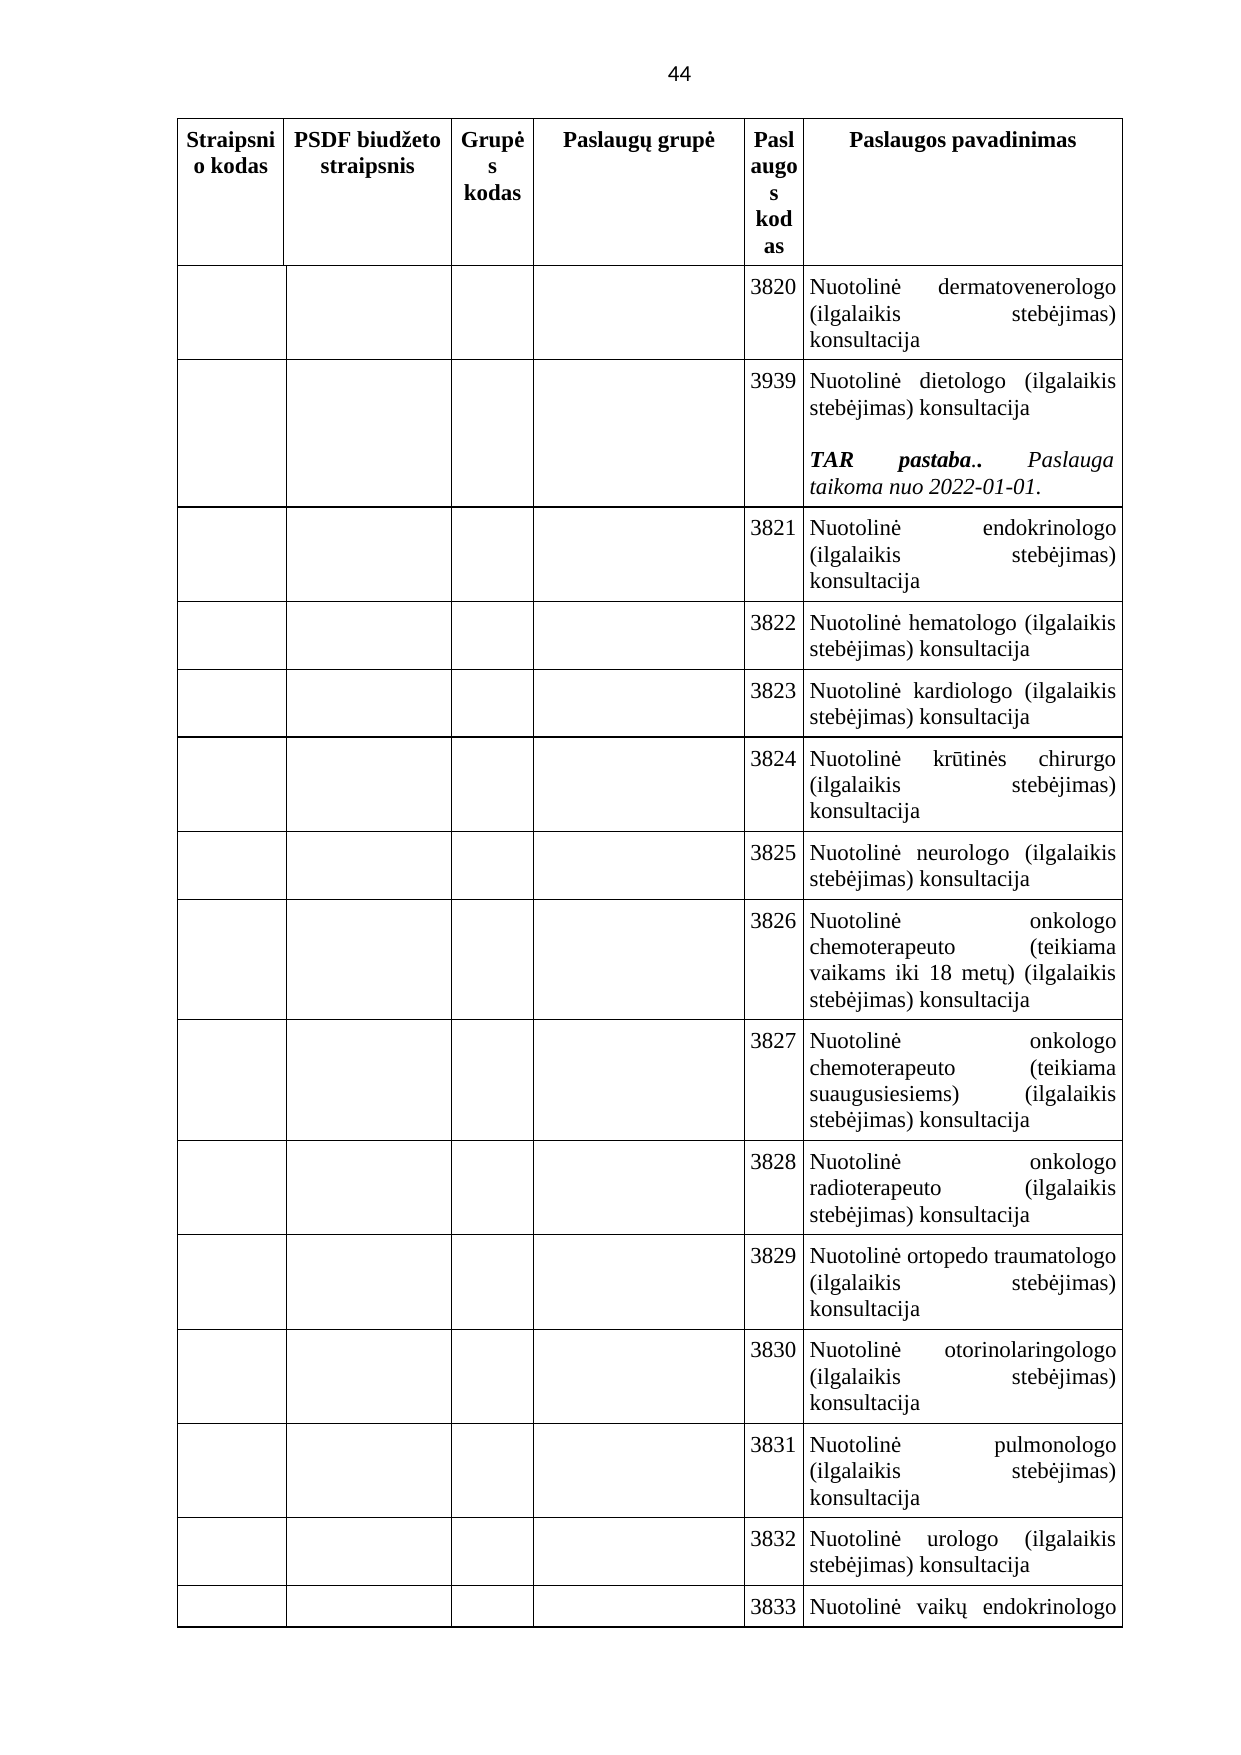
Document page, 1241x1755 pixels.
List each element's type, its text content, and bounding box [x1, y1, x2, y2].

table_cell [287, 1424, 451, 1517]
table_cell [452, 1020, 533, 1140]
table_cell [452, 670, 533, 736]
table_cell Nuotolinė dermatovenerologo (ilgalaikis stebėjimas) konsultacija [804, 266, 1122, 359]
table_cell [452, 1330, 533, 1423]
table_cell Nuotolinė pulmonologo (ilgalaikis stebėjimas) konsultacija [804, 1424, 1122, 1517]
table_cell [534, 1330, 744, 1423]
table_cell 3823 [745, 670, 803, 736]
table_cell [452, 900, 533, 1019]
table_cell [287, 900, 451, 1019]
table_cell 3825 [745, 832, 803, 899]
table_cell [287, 670, 451, 736]
table_cell Nuotolinė kardiologo (ilgalaikis stebėjimas) konsultacija [804, 670, 1122, 736]
table_cell [287, 1141, 451, 1234]
table_cell [452, 738, 533, 831]
table_cell [178, 1424, 286, 1517]
table_cell [287, 266, 451, 359]
table_cell [534, 360, 744, 506]
table_cell [452, 1235, 533, 1328]
table_cell 3833 [745, 1586, 803, 1626]
table_cell [534, 1586, 744, 1626]
table_cell [178, 508, 286, 601]
table_cell [287, 1586, 451, 1626]
table_cell [178, 1020, 286, 1140]
table_cell [287, 508, 451, 601]
table_cell [287, 1518, 451, 1585]
table_cell 3821 [745, 508, 803, 601]
table_cell Nuotolinė vaikų endokrinologo [804, 1586, 1122, 1626]
table_cell [534, 1141, 744, 1234]
table_cell [452, 1586, 533, 1626]
table_cell [534, 900, 744, 1019]
table_cell [452, 266, 533, 359]
table_cell [534, 266, 744, 359]
table_cell Nuotolinė otorinolaringologo (ilgalaikis stebėjimas) konsultacija [804, 1330, 1122, 1423]
table_cell [287, 1235, 451, 1328]
table_cell [534, 738, 744, 831]
table_cell Nuotolinė onkologo chemoterapeuto (teikiama vaikams iki 18 metų) (ilgalaikis stebėjimas) konsultacija [804, 900, 1122, 1019]
table_header Paslaugos pavadinimas [804, 119, 1122, 265]
table_cell Nuotolinė dietologo (ilgalaikis stebėjimas) konsultacija TAR pastaba.. Paslauga taikoma nuo 2022-01-01. [804, 360, 1122, 506]
table_cell 3830 [745, 1330, 803, 1423]
table_cell [534, 602, 744, 668]
table_cell 3820 [745, 266, 803, 359]
table_cell 3829 [745, 1235, 803, 1328]
table_cell [178, 1141, 286, 1234]
table_cell [178, 1586, 286, 1626]
table_cell Nuotolinė onkologo radioterapeuto (ilgalaikis stebėjimas) konsultacija [804, 1141, 1122, 1234]
table_cell [534, 1235, 744, 1328]
table_cell [452, 508, 533, 601]
table_header Paslaugos kodas [745, 119, 803, 265]
table_cell Nuotolinė hematologo (ilgalaikis stebėjimas) konsultacija [804, 602, 1122, 668]
table_cell Nuotolinė endokrinologo (ilgalaikis stebėjimas) konsultacija [804, 508, 1122, 601]
table_cell [534, 670, 744, 736]
table_cell [178, 360, 286, 506]
table_cell 3939 [745, 360, 803, 506]
table_cell 3831 [745, 1424, 803, 1517]
table_cell Nuotolinė krūtinės chirurgo (ilgalaikis stebėjimas) konsultacija [804, 738, 1122, 831]
table_header Paslaugų grupė [534, 119, 744, 265]
table_cell [534, 832, 744, 899]
table_cell [534, 508, 744, 601]
table_cell [178, 1330, 286, 1423]
table_cell [178, 1235, 286, 1328]
table_cell [452, 832, 533, 899]
table_cell [178, 900, 286, 1019]
table_cell [178, 266, 286, 359]
table_cell [178, 602, 286, 668]
table_cell [178, 738, 286, 831]
table_header PSDF biudžeto straipsnis [284, 119, 451, 265]
table_cell [452, 1424, 533, 1517]
table_cell [452, 1518, 533, 1585]
table_cell Nuotolinė onkologo chemoterapeuto (teikiama suaugusiesiems) (ilgalaikis stebėjimas) konsultacija [804, 1020, 1122, 1140]
table_cell Nuotolinė urologo (ilgalaikis stebėjimas) konsultacija [804, 1518, 1122, 1585]
table_cell [287, 1330, 451, 1423]
table_cell [178, 832, 286, 899]
table_cell [287, 738, 451, 831]
table_cell Nuotolinė neurologo (ilgalaikis stebėjimas) konsultacija [804, 832, 1122, 899]
table_cell 3822 [745, 602, 803, 668]
table_cell 3832 [745, 1518, 803, 1585]
table_cell [287, 832, 451, 899]
table_cell 3827 [745, 1020, 803, 1140]
table_cell 3824 [745, 738, 803, 831]
table_cell [452, 602, 533, 668]
table_cell [534, 1424, 744, 1517]
table_cell [452, 360, 533, 506]
table_cell [534, 1518, 744, 1585]
table_cell [287, 1020, 451, 1140]
table_cell Nuotolinė ortopedo traumatologo (ilgalaikis stebėjimas) konsultacija [804, 1235, 1122, 1328]
table_cell [534, 1020, 744, 1140]
table_cell [287, 360, 451, 506]
table_cell 3826 [745, 900, 803, 1019]
table_header Grupės kodas [452, 119, 533, 265]
table_cell [178, 670, 286, 736]
table_cell 3828 [745, 1141, 803, 1234]
table_cell [287, 602, 451, 668]
table_cell [452, 1141, 533, 1234]
table_header Straipsnio kodas [178, 119, 283, 265]
table_cell [178, 1518, 286, 1585]
